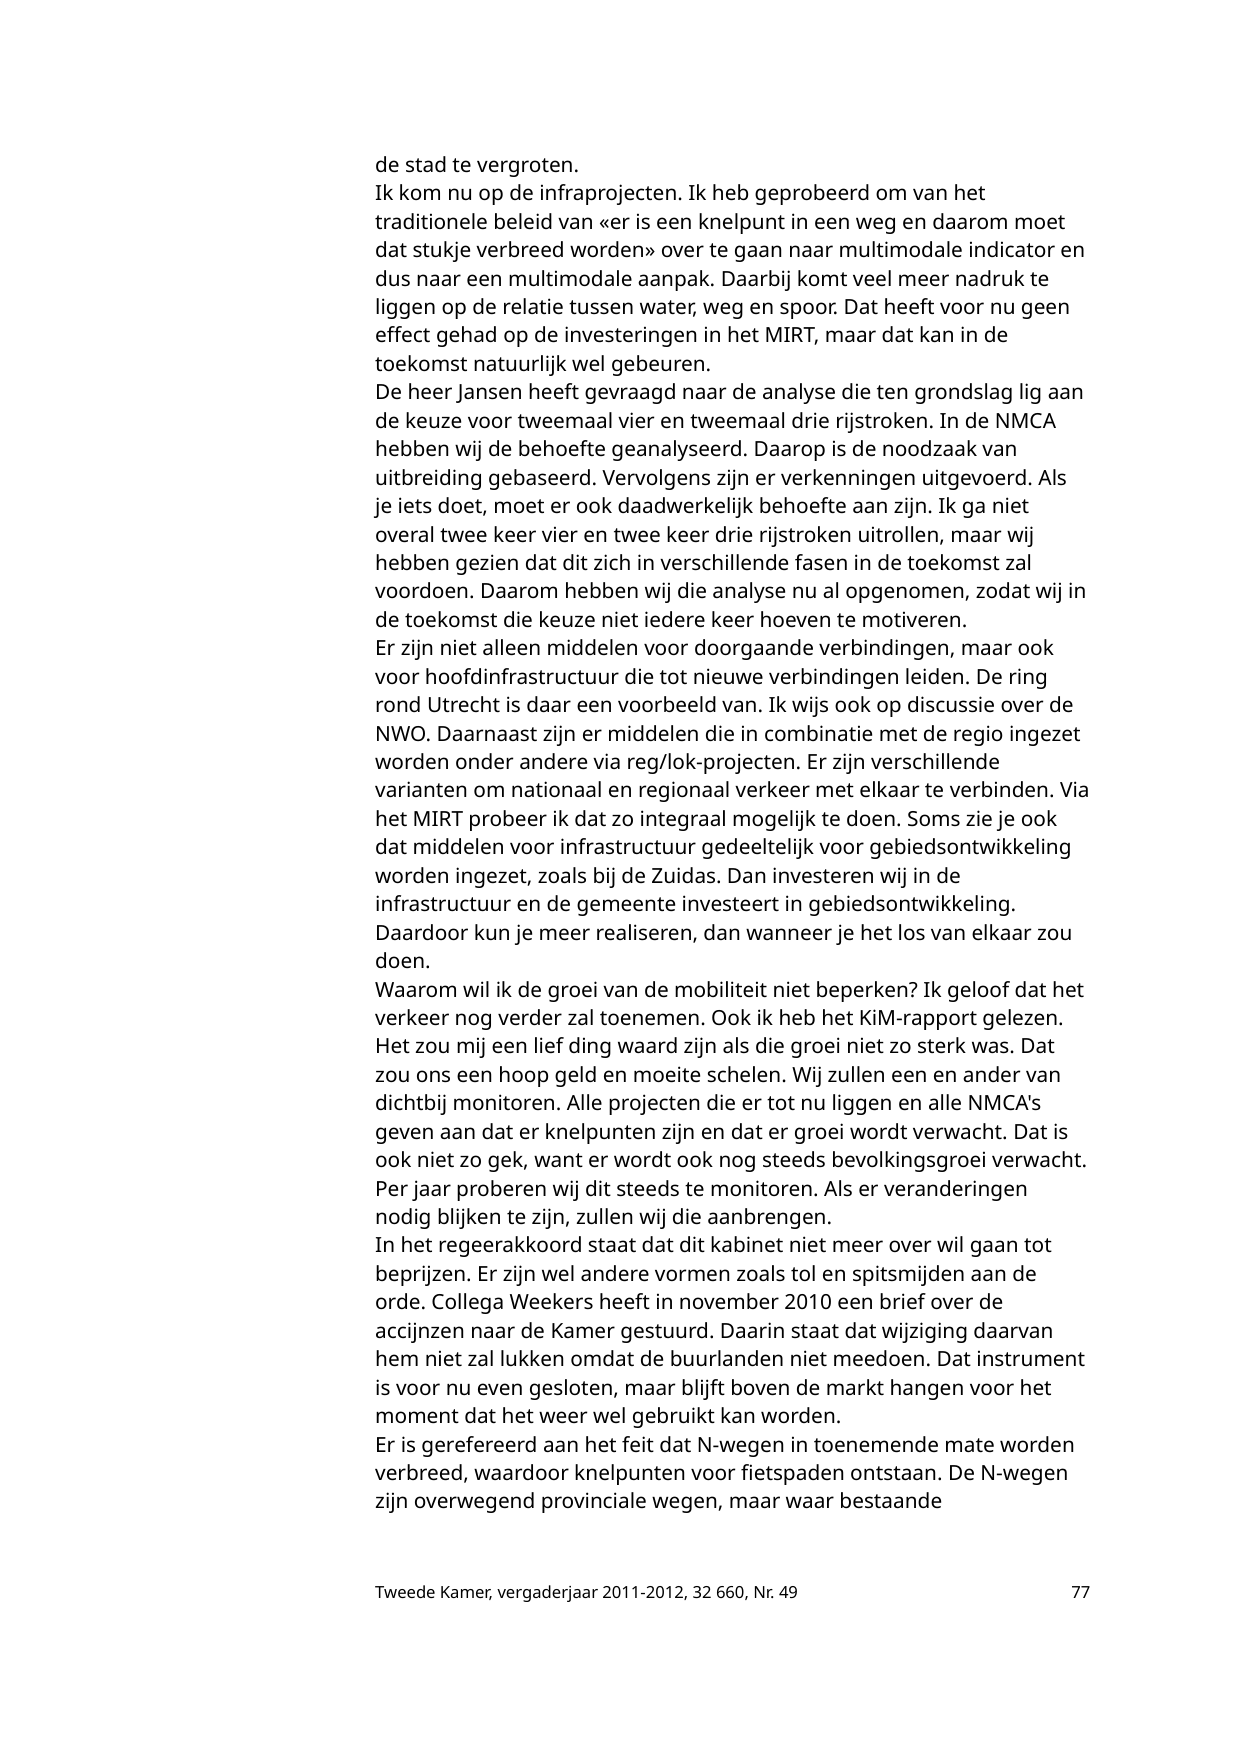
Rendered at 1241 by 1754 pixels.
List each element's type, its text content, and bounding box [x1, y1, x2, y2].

text Er zijn niet alleen middelen voor doorgaande verbindingen, maar ook voor hoofdinfrastructuur die tot nieuwe verbindingen leiden. De ring rond Utrecht is daar een voorbeeld van. Ik wijs ook op discussie over de NWO. Daarnaast zijn er middelen die in combinatie met de regio ingezet worden onder andere via reg/lok-projecten. Er zijn verschillende varianten om nationaal en regionaal verkeer met elkaar te verbinden. Via het MIRT probeer ik dat zo integraal mogelijk te doen. Soms zie je ook dat middelen voor infrastructuur gedeeltelijk voor gebiedsontwikkeling worden ingezet, zoals bij de Zuidas. Dan investeren wij in de infrastructuur en de gemeente investeert in gebiedsontwikkeling. Daardoor kun je meer realiseren, dan wanneer je het los van elkaar zou doen. [375, 633, 1090, 975]
text Waarom wil ik de groei van de mobiliteit niet beperken? Ik geloof dat het verkeer nog verder zal toenemen. Ook ik heb het KiM-rapport gelezen. Het zou mij een lief ding waard zijn als die groei niet zo sterk was. Dat zou ons een hoop geld en moeite schelen. Wij zullen een en ander van dichtbij monitoren. Alle projecten die er tot nu liggen en alle NMCA's geven aan dat er knelpunten zijn en dat er groei wordt verwacht. Dat is ook niet zo gek, want er wordt ook nog steeds bevolkingsgroei verwacht. Per jaar proberen wij dit steeds te monitoren. Als er veranderingen nodig blijken te zijn, zullen wij die aanbrengen. [375, 975, 1090, 1231]
text de stad te vergroten. [375, 150, 1090, 178]
text Ik kom nu op de infraprojecten. Ik heb geprobeerd om van het traditionele beleid van «er is een knelpunt in een weg en daarom moet dat stukje verbreed worden» over te gaan naar multimodale indicator en dus naar een multimodale aanpak. Daarbij komt veel meer nadruk te liggen op de relatie tussen water, weg en spoor. Dat heeft voor nu geen effect gehad op de investeringen in het MIRT, maar dat kan in de toekomst natuurlijk wel gebeuren. [375, 178, 1090, 377]
text Er is gerefereerd aan het feit dat N-wegen in toenemende mate worden verbreed, waardoor knelpunten voor fietspaden ontstaan. De N-wegen zijn overwegend provinciale wegen, maar waar bestaande [375, 1430, 1090, 1515]
text De heer Jansen heeft gevraagd naar de analyse die ten grondslag lig aan de keuze voor tweemaal vier en tweemaal drie rijstroken. In de NMCA hebben wij de behoefte geanalyseerd. Daarop is de noodzaak van uitbreiding gebaseerd. Vervolgens zijn er verkenningen uitgevoerd. Als je iets doet, moet er ook daadwerkelijk behoefte aan zijn. Ik ga niet overal twee keer vier en twee keer drie rijstroken uitrollen, maar wij hebben gezien dat dit zich in verschillende fasen in de toekomst zal voordoen. Daarom hebben wij die analyse nu al opgenomen, zodat wij in de toekomst die keuze niet iedere keer hoeven te motiveren. [375, 377, 1090, 633]
text In het regeerakkoord staat dat dit kabinet niet meer over wil gaan tot beprijzen. Er zijn wel andere vormen zoals tol en spitsmijden aan de orde. Collega Weekers heeft in november 2010 een brief over de accijnzen naar de Kamer gestuurd. Daarin staat dat wijziging daarvan hem niet zal lukken omdat de buurlanden niet meedoen. Dat instrument is voor nu even gesloten, maar blijft boven de markt hangen voor het moment dat het weer wel gebruikt kan worden. [375, 1231, 1090, 1430]
